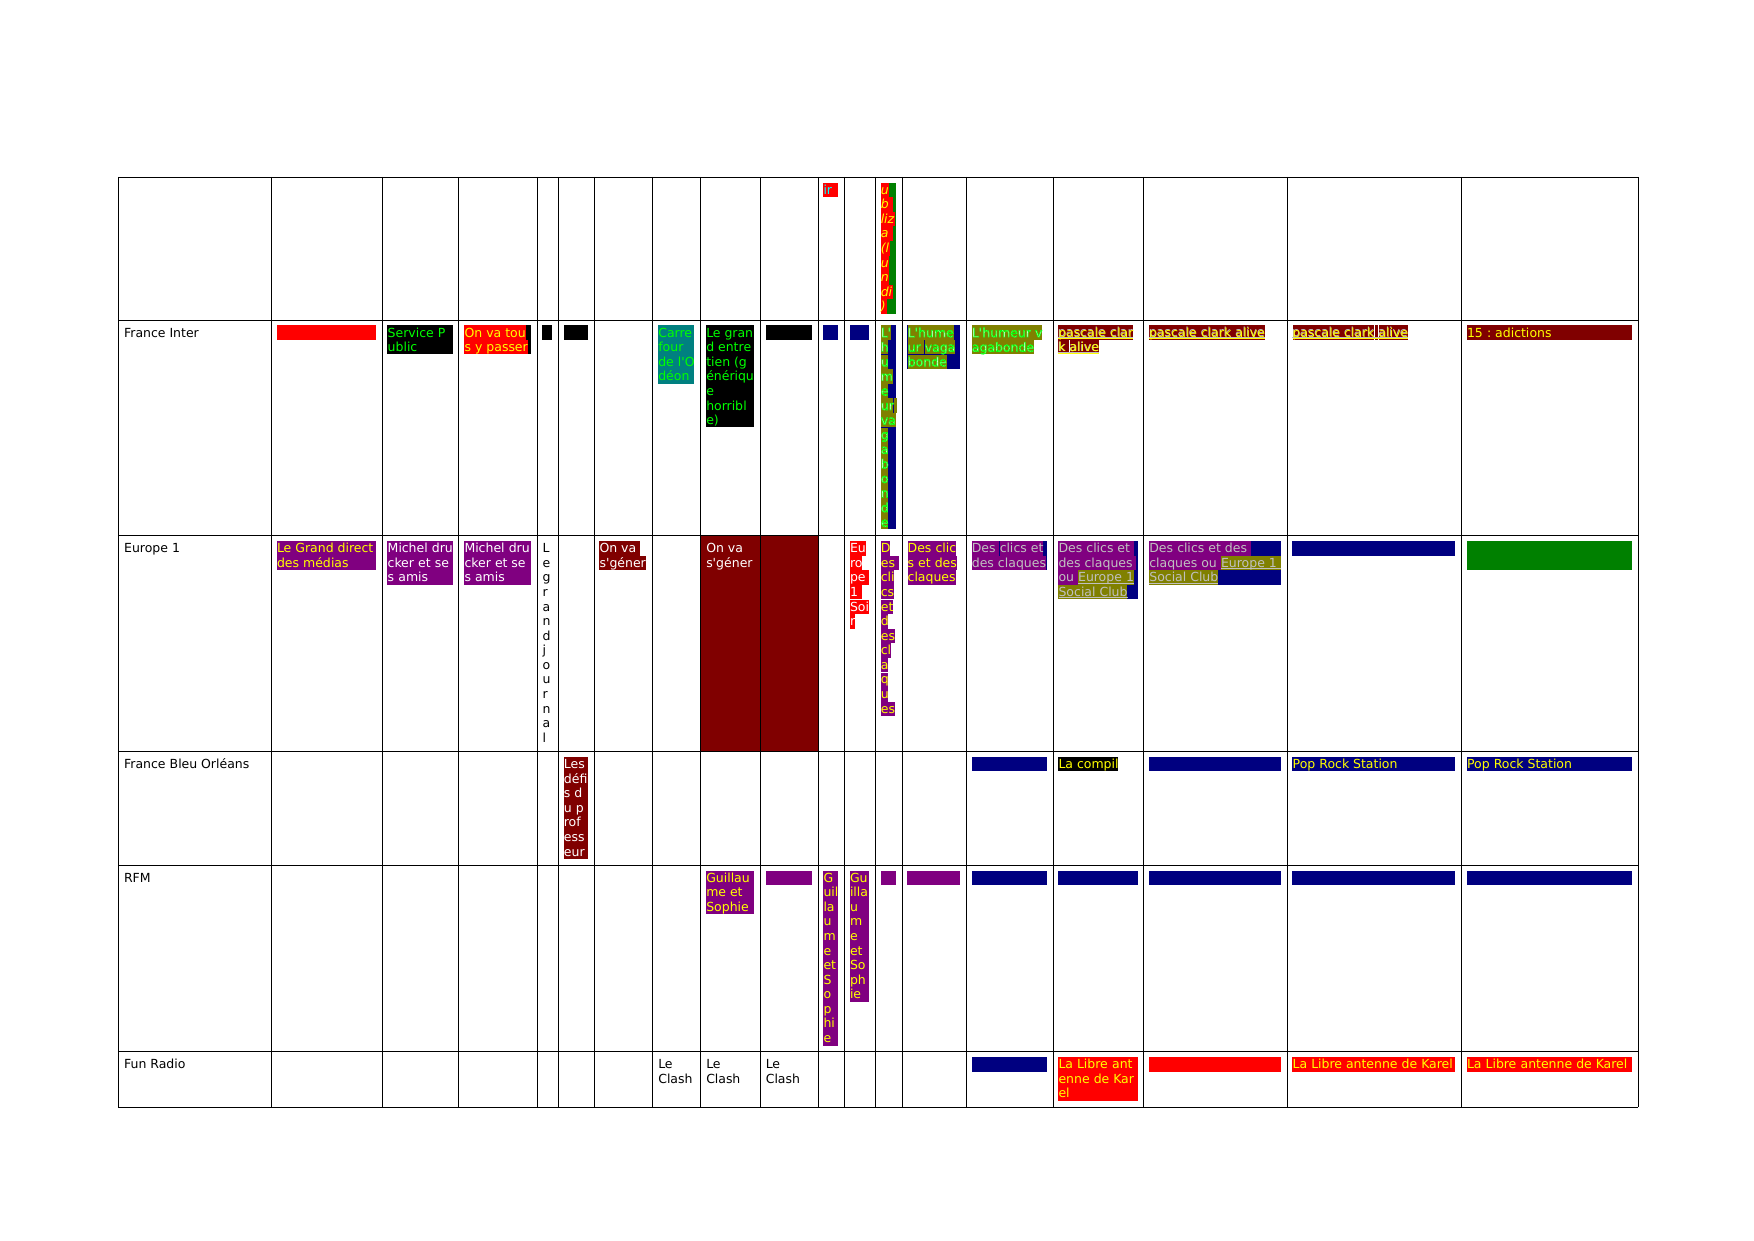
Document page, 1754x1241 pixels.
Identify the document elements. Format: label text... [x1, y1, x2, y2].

table_cell [538, 178, 558, 319]
table_cell [761, 178, 818, 319]
table_cell Des clics et des claques [903, 536, 966, 751]
table_cell [383, 1052, 458, 1107]
table_cell [761, 536, 818, 751]
table_cell [1288, 536, 1461, 751]
table_cell [1144, 866, 1287, 1051]
table_cell France Inter [119, 321, 271, 535]
table_cell La Libre antenne de Karel [1462, 1052, 1638, 1107]
table_cell [967, 866, 1053, 1051]
table_cell [595, 1052, 652, 1107]
table_cell Europe 1 [119, 536, 271, 751]
table_cell Des clics et des claques [967, 536, 1053, 751]
table_cell ir [819, 178, 844, 319]
table_cell [653, 536, 700, 751]
table_cell [538, 1052, 558, 1107]
table_cell [459, 1052, 537, 1107]
table_cell [845, 1052, 875, 1107]
table_cell [903, 1052, 966, 1107]
table_cell Le grand entretien (générique horrible) [701, 321, 760, 535]
table_cell [595, 866, 652, 1051]
table_cell [876, 1052, 902, 1107]
table_cell RFM [119, 866, 271, 1051]
table_cell Le grand journal [538, 536, 558, 751]
table_cell L'humeur vagabonde [876, 321, 902, 535]
table_cell [967, 752, 1053, 865]
table_cell [761, 321, 818, 535]
table_cell [559, 866, 594, 1051]
table_cell [559, 321, 594, 535]
table_cell [1144, 752, 1287, 865]
table_cell [538, 866, 558, 1051]
table_cell La Libre antenne de Karel [1054, 1052, 1143, 1107]
table_cell Carrefour de l'Odéon [653, 321, 700, 535]
table_cell [538, 321, 558, 535]
table_cell Le Grand direct des médias [272, 536, 382, 751]
table_cell [819, 1052, 844, 1107]
table_cell [272, 752, 382, 865]
table_cell [538, 752, 558, 865]
table_cell [1144, 1052, 1287, 1107]
table_cell [845, 321, 875, 535]
table_cell [653, 752, 700, 865]
table_cell [119, 178, 271, 319]
table_cell [967, 178, 1053, 319]
table_cell Guillaume et Sophie [819, 866, 844, 1051]
table_cell [272, 866, 382, 1051]
table_cell [383, 752, 458, 865]
table_cell Les défis du professeur [559, 752, 594, 865]
table_cell [1054, 178, 1143, 319]
table_cell [701, 178, 760, 319]
table_cell Le Clash [701, 1052, 760, 1107]
table_cell Michel drucker et ses amis [459, 536, 537, 751]
table_cell [272, 178, 382, 319]
table_cell Guillaume et Sophie [845, 866, 875, 1051]
table_cell [459, 752, 537, 865]
table_cell On va s'géner [701, 536, 760, 751]
table_cell [559, 536, 594, 751]
table_cell [1054, 866, 1143, 1051]
table_cell On va tous y passer [459, 321, 537, 535]
table_cell [595, 752, 652, 865]
table_cell [459, 866, 537, 1051]
table_cell Des clics et des claques [876, 536, 902, 751]
table_cell On va s'géner [595, 536, 652, 751]
table_cell [1462, 536, 1638, 751]
table_cell Service Public [383, 321, 458, 535]
table_cell [653, 178, 700, 319]
table_cell La Libre antenne de Karel [1288, 1052, 1461, 1107]
table_cell L'humeur vagabonde [967, 321, 1053, 535]
table_cell [761, 752, 818, 865]
table_cell [819, 321, 844, 535]
table_cell [383, 178, 458, 319]
table_cell [559, 1052, 594, 1107]
table_cell [903, 752, 966, 865]
table_cell [761, 866, 818, 1051]
table_cell pascale clark alive [1054, 321, 1143, 535]
table_cell [272, 321, 382, 535]
table_cell Michel drucker et ses amis [383, 536, 458, 751]
table_cell [595, 178, 652, 319]
table_cell [903, 178, 966, 319]
table_cell La compil [1054, 752, 1143, 865]
table_cell [903, 866, 966, 1051]
table_cell [876, 752, 902, 865]
table_cell [876, 866, 902, 1051]
table_cell [819, 752, 844, 865]
table_cell 15 : adictions [1462, 321, 1638, 535]
table_cell France Bleu Orléans [119, 752, 271, 865]
table_cell [383, 866, 458, 1051]
table_cell Pop Rock Station [1462, 752, 1638, 865]
table_cell Fun Radio [119, 1052, 271, 1107]
table_cell [559, 178, 594, 319]
table_cell [653, 866, 700, 1051]
table_cell [819, 536, 844, 751]
table_cell Guillaume et Sophie [701, 866, 760, 1051]
table_cell [459, 178, 537, 319]
table_cell [1462, 178, 1638, 319]
table_cell [845, 178, 875, 319]
table_cell [1462, 866, 1638, 1051]
table_cell [1288, 866, 1461, 1051]
table_cell L'humeur vagabonde [903, 321, 966, 535]
table_cell Des clics et des claques ou Europe 1 Social Club [1054, 536, 1143, 751]
table_cell [967, 1052, 1053, 1107]
table_cell [701, 752, 760, 865]
table_cell ub liza (lundi) [876, 178, 902, 319]
table_cell [1144, 178, 1287, 319]
table_cell Pop Rock Station [1288, 752, 1461, 865]
table_cell Le Clash [653, 1052, 700, 1107]
table_cell Le Clash [761, 1052, 818, 1107]
table_cell [595, 321, 652, 535]
table_cell Des clics et des claques ou Europe 1 Social Club [1144, 536, 1287, 751]
table_cell [1288, 178, 1461, 319]
table_cell Europe 1 soir [845, 536, 875, 751]
table_cell pascale clark alive [1288, 321, 1461, 535]
table_cell [272, 1052, 382, 1107]
table_cell pascale clark alive [1144, 321, 1287, 535]
table_cell [845, 752, 875, 865]
